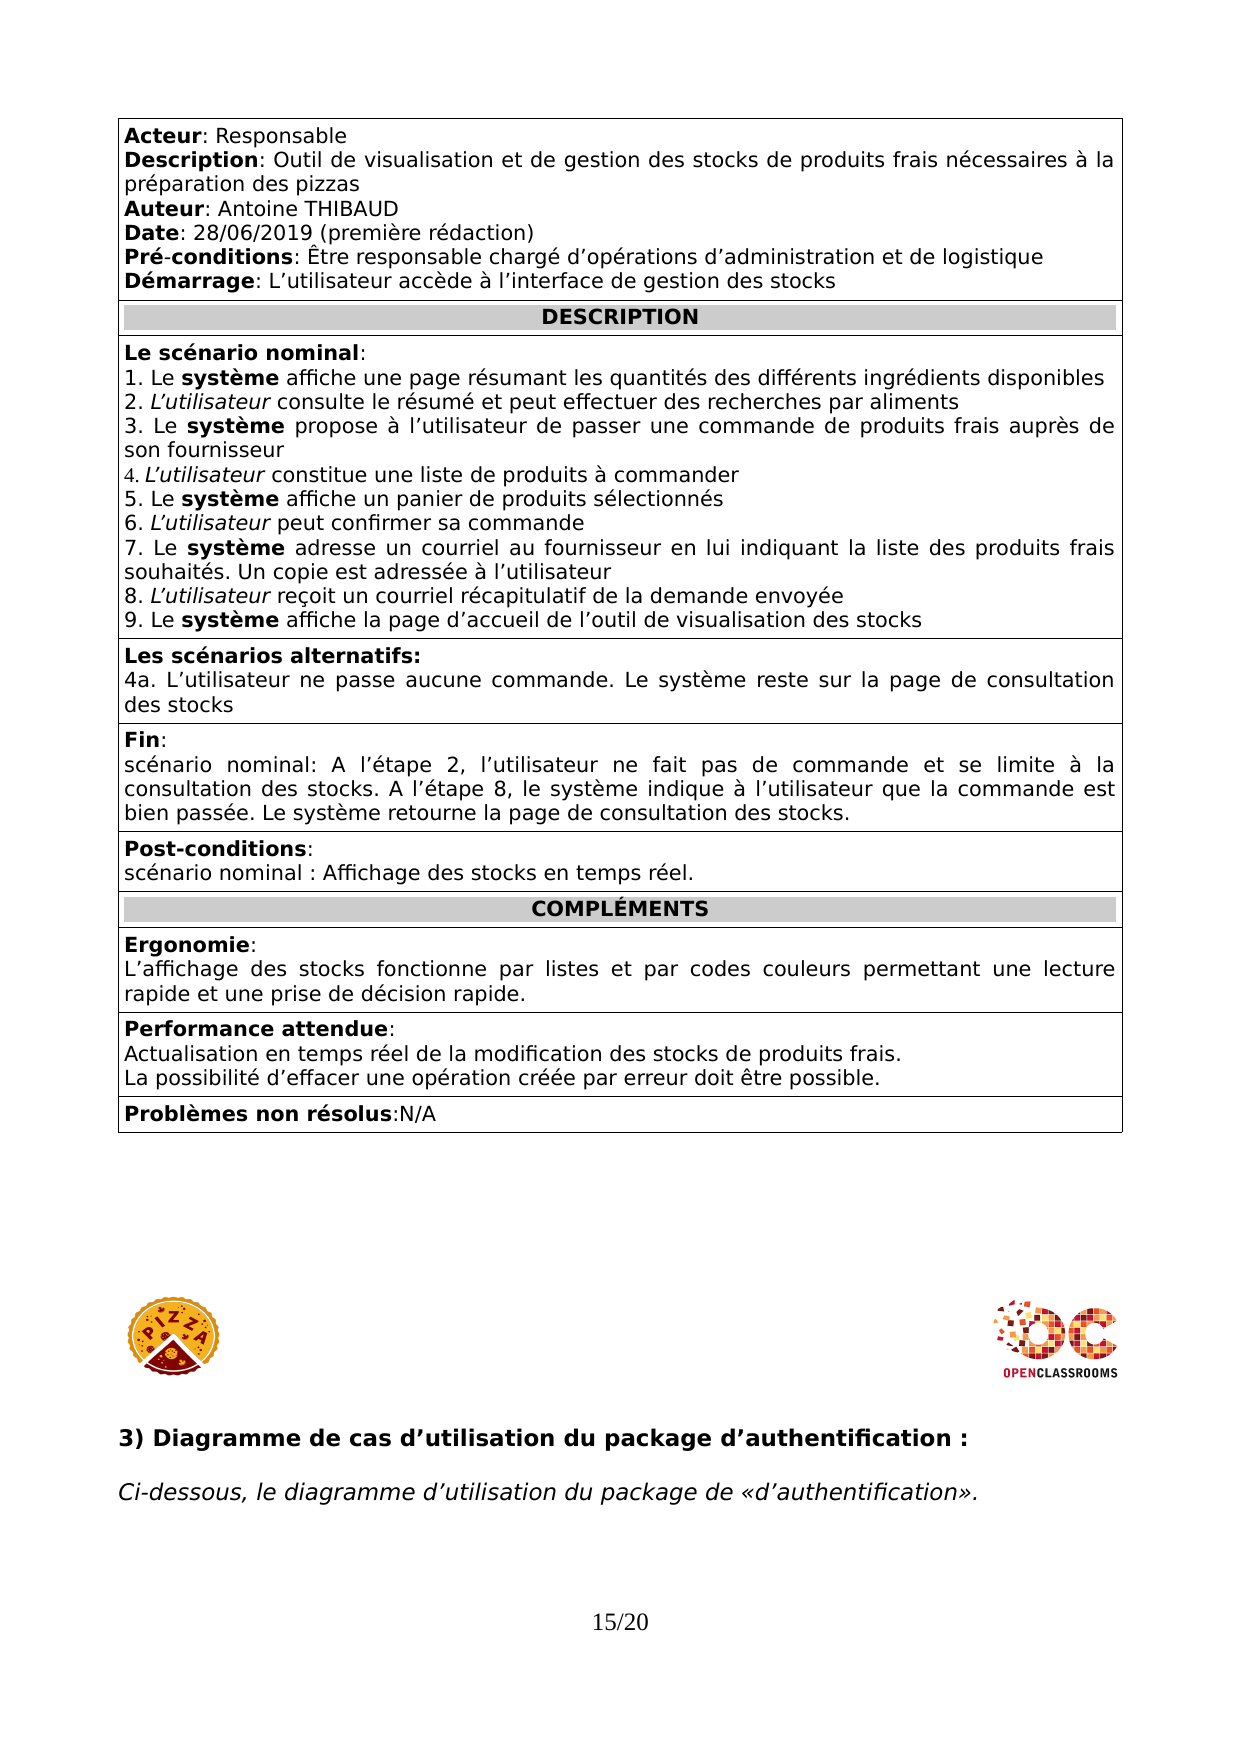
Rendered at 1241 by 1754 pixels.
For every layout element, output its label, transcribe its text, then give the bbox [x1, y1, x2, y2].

table_cell Fin: scénario nominal: A l’étape 2, l’utilisateur ne fait pas de commande et se limite à la consultation des stocks. A l’étape 8, le système indique à l’utilisateur que la commande est bien passée. Le système retourne la page de consultation des stocks. [119, 724, 1122, 831]
picture [118, 1289, 229, 1384]
table_cell DESCRIPTION [119, 301, 1122, 335]
table_cell Le scénario nominal: 1. Le système affiche une page résumant les quantités des différents ingrédients disponibles 2. L’utilisateur consulte le résumé et peut effectuer des recherches par aliments 3. Le système propose à l’utilisateur de passer une commande de produits frais auprès de son fournisseur 4. L’utilisateur constitue une liste de produits à commander 5. Le système affiche un panier de produits sélectionnés 6. L’utilisateur peut confirmer sa commande 7. Le système adresse un courriel au fournisseur en lui indiquant la liste des produits frais souhaités. Un copie est adressée à l’utilisateur 8. L’utilisateur reçoit un courriel récapitulatif de la demande envoyée 9. Le système affiche la page d’accueil de l’outil de visualisation des stocks [119, 336, 1122, 638]
table_cell Problèmes non résolus:N/A [119, 1097, 1122, 1132]
table_cell Les scénarios alternatifs: 4a. L’utilisateur ne passe aucune commande. Le système reste sur la page de consultation des stocks [119, 639, 1122, 723]
text 3) Diagramme de cas d’utilisation du package d’authentification : [118, 1425, 1122, 1452]
picture [988, 1291, 1122, 1386]
table_cell Ergonomie: L’affichage des stocks fonctionne par listes et par codes couleurs permettant une lecture rapide et une prise de décision rapide. [119, 928, 1122, 1012]
table_cell COMPLÉMENTS [119, 892, 1122, 927]
table_cell Performance attendue: Actualisation en temps réel de la modification des stocks de produits frais. La possibilité d’effacer une opération créée par erreur doit être possible. [119, 1013, 1122, 1096]
text Ci-dessous, le diagramme d’utilisation du package de «d’authentification». [118, 1479, 1122, 1505]
table_cell Post-conditions: scénario nominal : Affichage des stocks en temps réel. [119, 832, 1122, 891]
table_cell Acteur: Responsable Description: Outil de visualisation et de gestion des stocks de produits frais nécessaires à la préparation des pizzas Auteur: Antoine THIBAUD Date: 28/06/2019 (première rédaction) Pré-conditions: Être responsable chargé d’opérations d’administration et de logistique Démarrage: L’utilisateur accède à l’interface de gestion des stocks [119, 119, 1122, 299]
